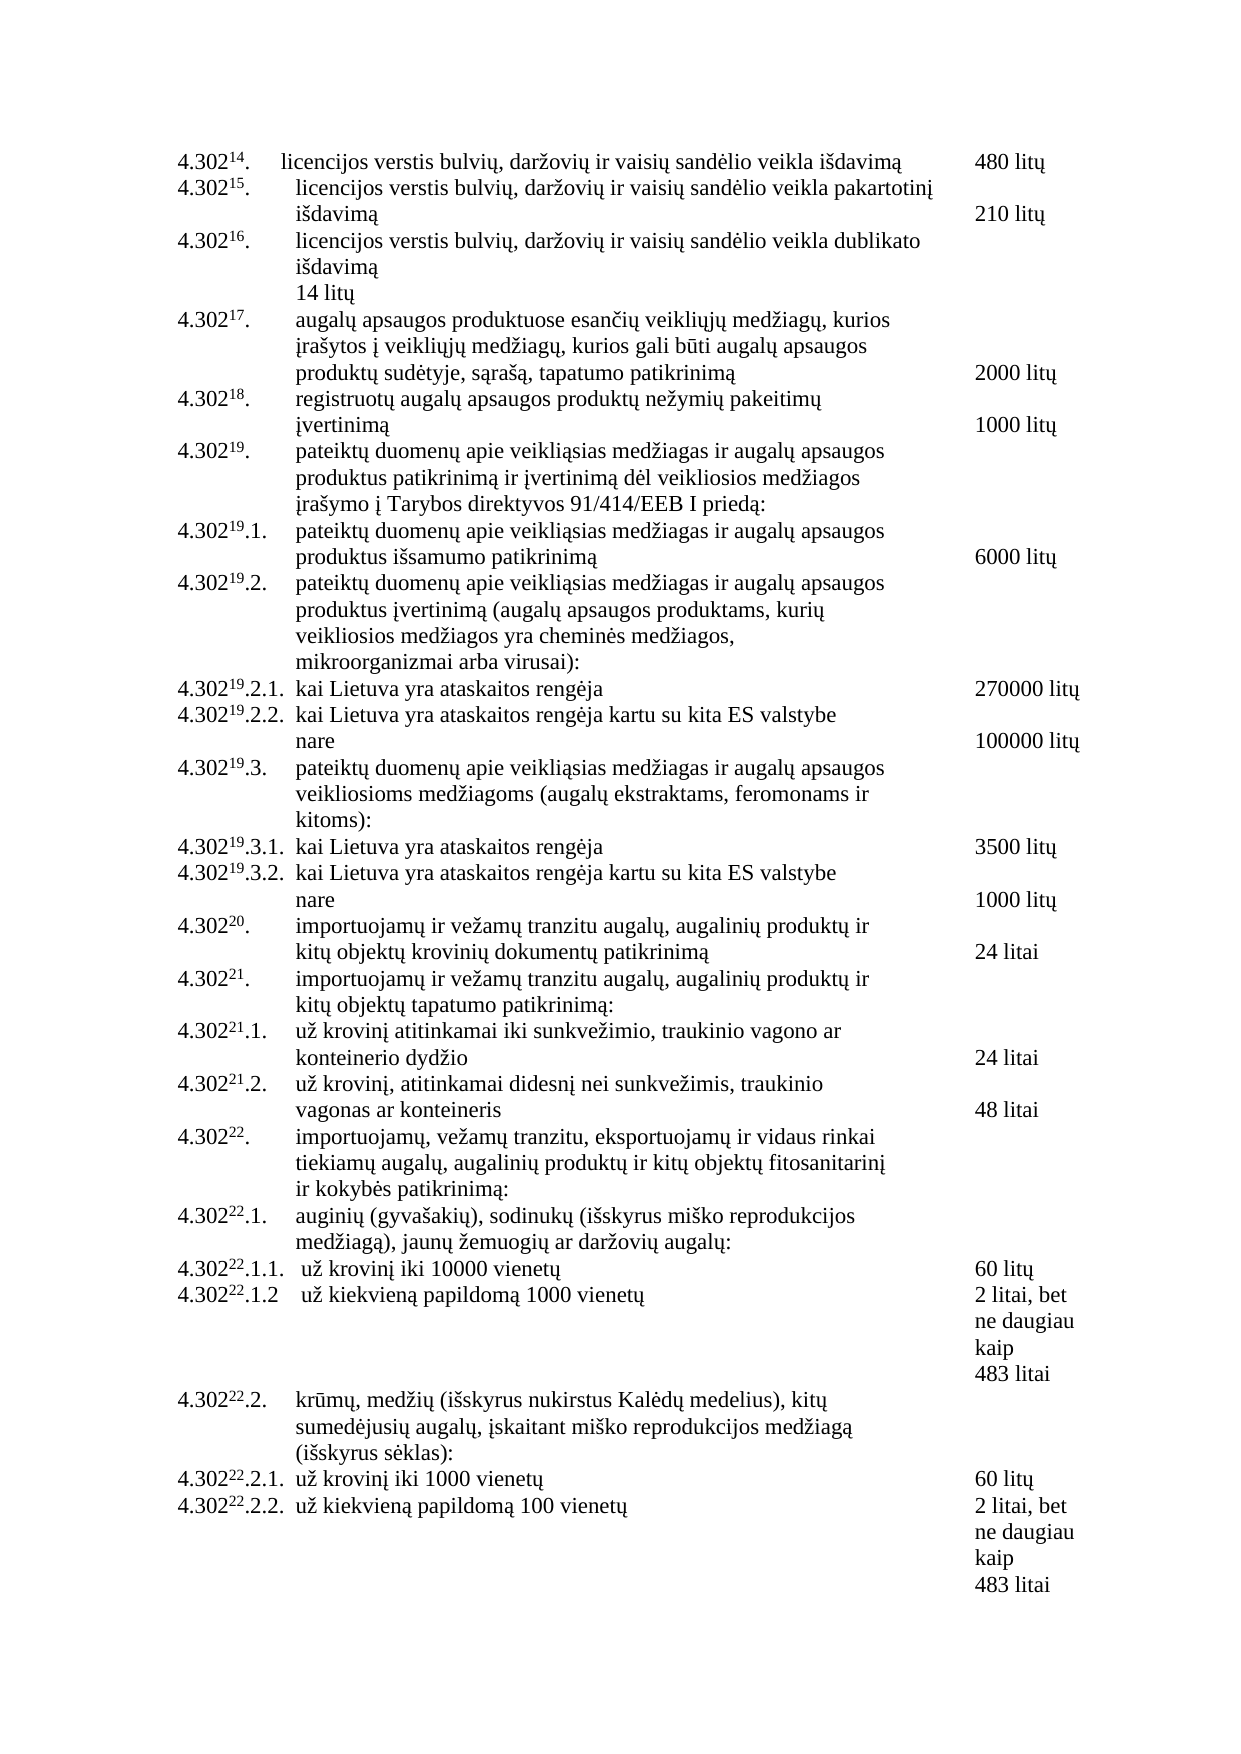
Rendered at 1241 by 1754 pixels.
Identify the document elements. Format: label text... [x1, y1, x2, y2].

text 4.30219. pateiktų duomenų apie veikliąsias medžiagas ir augalų apsaugos [177, 438, 1122, 464]
text veikliosioms medžiagoms (augalų ekstraktams, feromonams ir [177, 780, 1122, 807]
text sumedėjusių augalų, įskaitant miško reprodukcijos medžiagą [177, 1413, 1122, 1439]
text nare 1000 litų [177, 886, 1122, 912]
text produktus išsamumo patikrinimą 6000 litų [177, 543, 1122, 569]
text veikliosios medžiagos yra cheminės medžiagos, [177, 622, 1122, 648]
text ir kokybės patikrinimą: [177, 1176, 1122, 1202]
text produktų sudėtyje, sąrašą, tapatumo patikrinimą 2000 litų [177, 358, 1122, 385]
text įvertinimą 1000 litų [177, 411, 1122, 438]
text produktus įvertinimą (augalų apsaugos produktams, kurių [177, 596, 1122, 622]
text ne daugiau [974, 1518, 1122, 1544]
text 4.30221.1. už krovinį atitinkamai iki sunkvežimio, traukinio vagono ar [177, 1017, 1122, 1044]
text 4.30219.2.2. kai Lietuva yra ataskaitos rengėja kartu su kita ES valstybe [177, 701, 1122, 727]
text 4.30222.1.2 už kiekvieną papildomą 1000 vienetų 2 litai, bet [177, 1281, 1122, 1307]
text išdavimą 210 litų [177, 200, 1093, 227]
text vagonas ar konteineris 48 litai [177, 1096, 1122, 1123]
text 4.30222.1. auginių (gyvašakių), sodinukų (išskyrus miško reprodukcijos [177, 1202, 1122, 1228]
text 4.30219.2. pateiktų duomenų apie veikliąsias medžiagas ir augalų apsaugos [177, 569, 1122, 596]
text 4.30221. importuojamų ir vežamų tranzitu augalų, augalinių produktų ir [177, 965, 1122, 991]
text įrašytos į veikliųjų medžiagų, kurios gali būti augalų apsaugos [177, 332, 1122, 358]
text tiekiamų augalų, augalinių produktų ir kitų objektų fitosanitarinį [177, 1149, 1122, 1176]
text konteinerio dydžio 24 litai [177, 1044, 1122, 1070]
text ne daugiau [177, 1307, 1122, 1334]
text 483 litai [974, 1571, 1122, 1597]
text 4.30219.3.1. kai Lietuva yra ataskaitos rengėja 3500 litų [177, 833, 1122, 859]
text kitų objektų krovinių dokumentų patikrinimą 24 litai [177, 938, 1122, 965]
text 4.30222.2.1. už krovinį iki 1000 vienetų 60 litų [177, 1465, 1122, 1492]
text kitų objektų tapatumo patikrinimą: [177, 991, 1122, 1017]
text 4.30219.3. pateiktų duomenų apie veikliąsias medžiagas ir augalų apsaugos [177, 754, 1122, 780]
text nare 100000 litų [177, 727, 1122, 754]
text kaip [974, 1544, 1122, 1571]
text išdavimą 14 litų [177, 253, 945, 306]
text mikroorganizmai arba virusai): [177, 648, 1122, 675]
text 4.30222.2.2. už kiekvieną papildomą 100 vienetų 2 litai, bet [177, 1492, 1122, 1518]
text 4.30221.2. už krovinį, atitinkamai didesnį nei sunkvežimis, traukinio [177, 1070, 1122, 1096]
text kitoms): [177, 807, 1122, 833]
text 4.30216. licencijos verstis bulvių, daržovių ir vaisių sandėlio veikla dublikato [177, 227, 945, 253]
text 483 litai [974, 1360, 1122, 1386]
text 4.30219.1. pateiktų duomenų apie veikliąsias medžiagas ir augalų apsaugos [177, 517, 1122, 543]
text 4.30215. licencijos verstis bulvių, daržovių ir vaisių sandėlio veikla pakartotinį [177, 174, 974, 200]
text medžiagą), jaunų žemuogių ar daržovių augalų: [177, 1228, 1122, 1254]
text 4.30220. importuojamų ir vežamų tranzitu augalų, augalinių produktų ir [177, 912, 1122, 938]
text 4.30219.2.1. kai Lietuva yra ataskaitos rengėja 270000 litų [177, 675, 1122, 701]
text produktus patikrinimą ir įvertinimą dėl veikliosios medžiagos [177, 464, 1122, 490]
text 4.30222.2. krūmų, medžių (išskyrus nukirstus Kalėdų medelius), kitų [177, 1386, 1122, 1413]
text 4.30219.3.2. kai Lietuva yra ataskaitos rengėja kartu su kita ES valstybe [177, 859, 1122, 886]
text 4.30217. augalų apsaugos produktuose esančių veikliųjų medžiagų, kurios [177, 306, 1122, 332]
text kaip [974, 1334, 1122, 1360]
text (išskyrus sėklas): [177, 1439, 1122, 1465]
text įrašymo į Tarybos direktyvos 91/414/EEB I priedą: [177, 490, 1122, 517]
text 4.30218. registruotų augalų apsaugos produktų nežymių pakeitimų [177, 385, 1122, 411]
text 4.30214. licencijos verstis bulvių, daržovių ir vaisių sandėlio veikla išdavimą 480 litų [177, 148, 1107, 174]
text 4.30222. importuojamų, vežamų tranzitu, eksportuojamų ir vidaus rinkai [177, 1123, 1122, 1149]
text 4.30222.1.1. už krovinį iki 10000 vienetų 60 litų [177, 1254, 1122, 1281]
